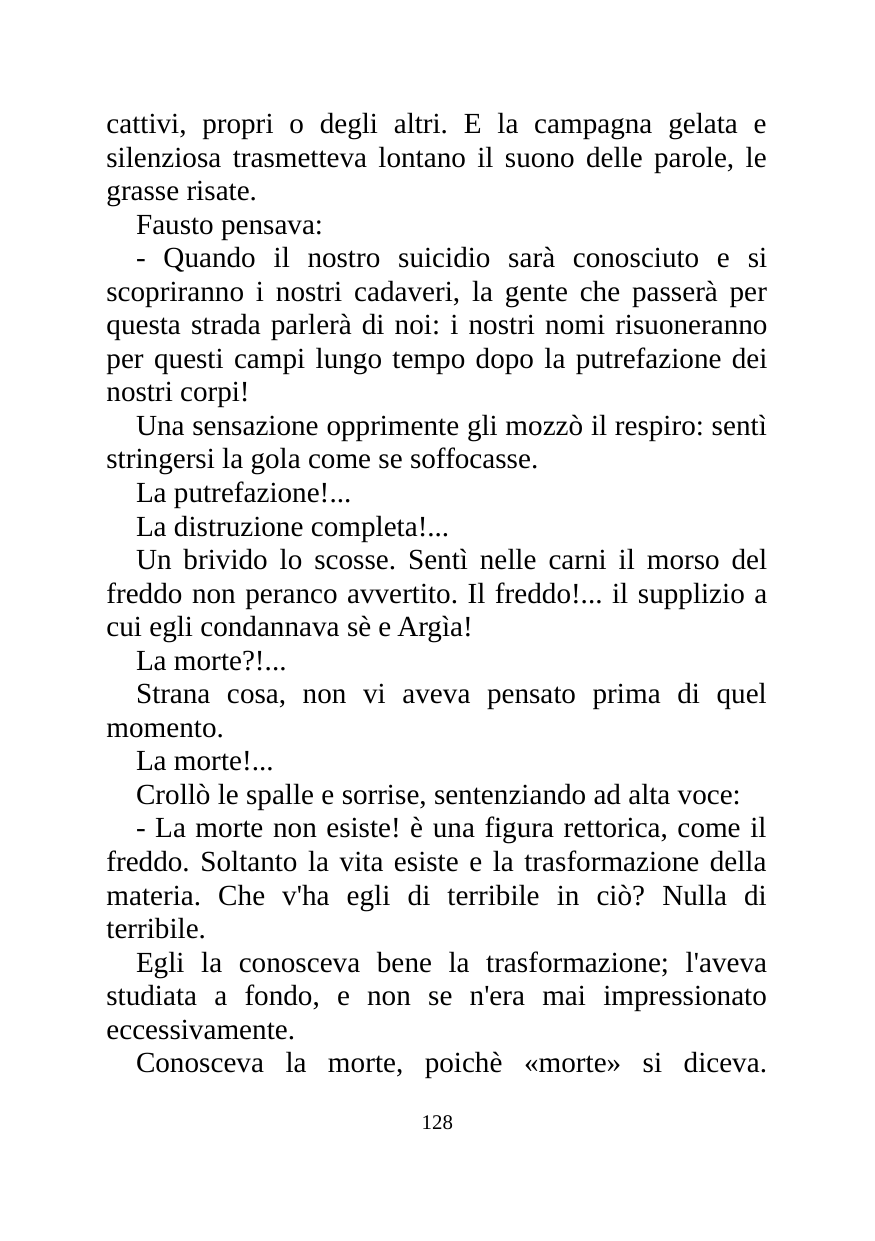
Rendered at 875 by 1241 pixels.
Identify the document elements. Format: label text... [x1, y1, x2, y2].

text La morte!... [106, 743, 768, 777]
text - La morte non esiste! è una figura rettorica, come il freddo. Soltanto la vita esiste e la trasformazione della materia. Che v'ha egli di terribile in ciò? Nulla di terribile. [106, 811, 768, 945]
text La distruzione completa!... [106, 509, 768, 542]
text - Quando il nostro suicidio sarà conosciuto e si scopriranno i nostri cadaveri, la gente che passerà per questa strada parlerà di noi: i nostri nomi risuoneranno per questi campi lungo tempo dopo la putrefazione dei nostri corpi! [106, 240, 768, 408]
text Conosceva la morte, poichè «morte» si diceva. [106, 1045, 768, 1079]
text Fausto pensava: [106, 207, 768, 240]
text cattivi, propri o degli altri. E la campagna gelata e silenziosa trasmetteva lontano il suono delle parole, le grasse risate. [106, 106, 768, 207]
text La putrefazione!... [106, 475, 768, 509]
text Strana cosa, non vi aveva pensato prima di quel momento. [106, 676, 768, 743]
text Una sensazione opprimente gli mozzò il respiro: sentì stringersi la gola come se soffocasse. [106, 408, 768, 475]
text Crollò le spalle e sorrise, sentenziando ad alta voce: [106, 777, 768, 811]
text La morte?!... [106, 643, 768, 676]
text Un brivido lo scosse. Sentì nelle carni il morso del freddo non peranco avvertito. Il freddo!... il supplizio a cui egli condannava sè e Argìa! [106, 542, 768, 643]
text Egli la conosceva bene la trasformazione; l'aveva studiata a fondo, e non se n'era mai impressionato eccessivamente. [106, 945, 768, 1045]
